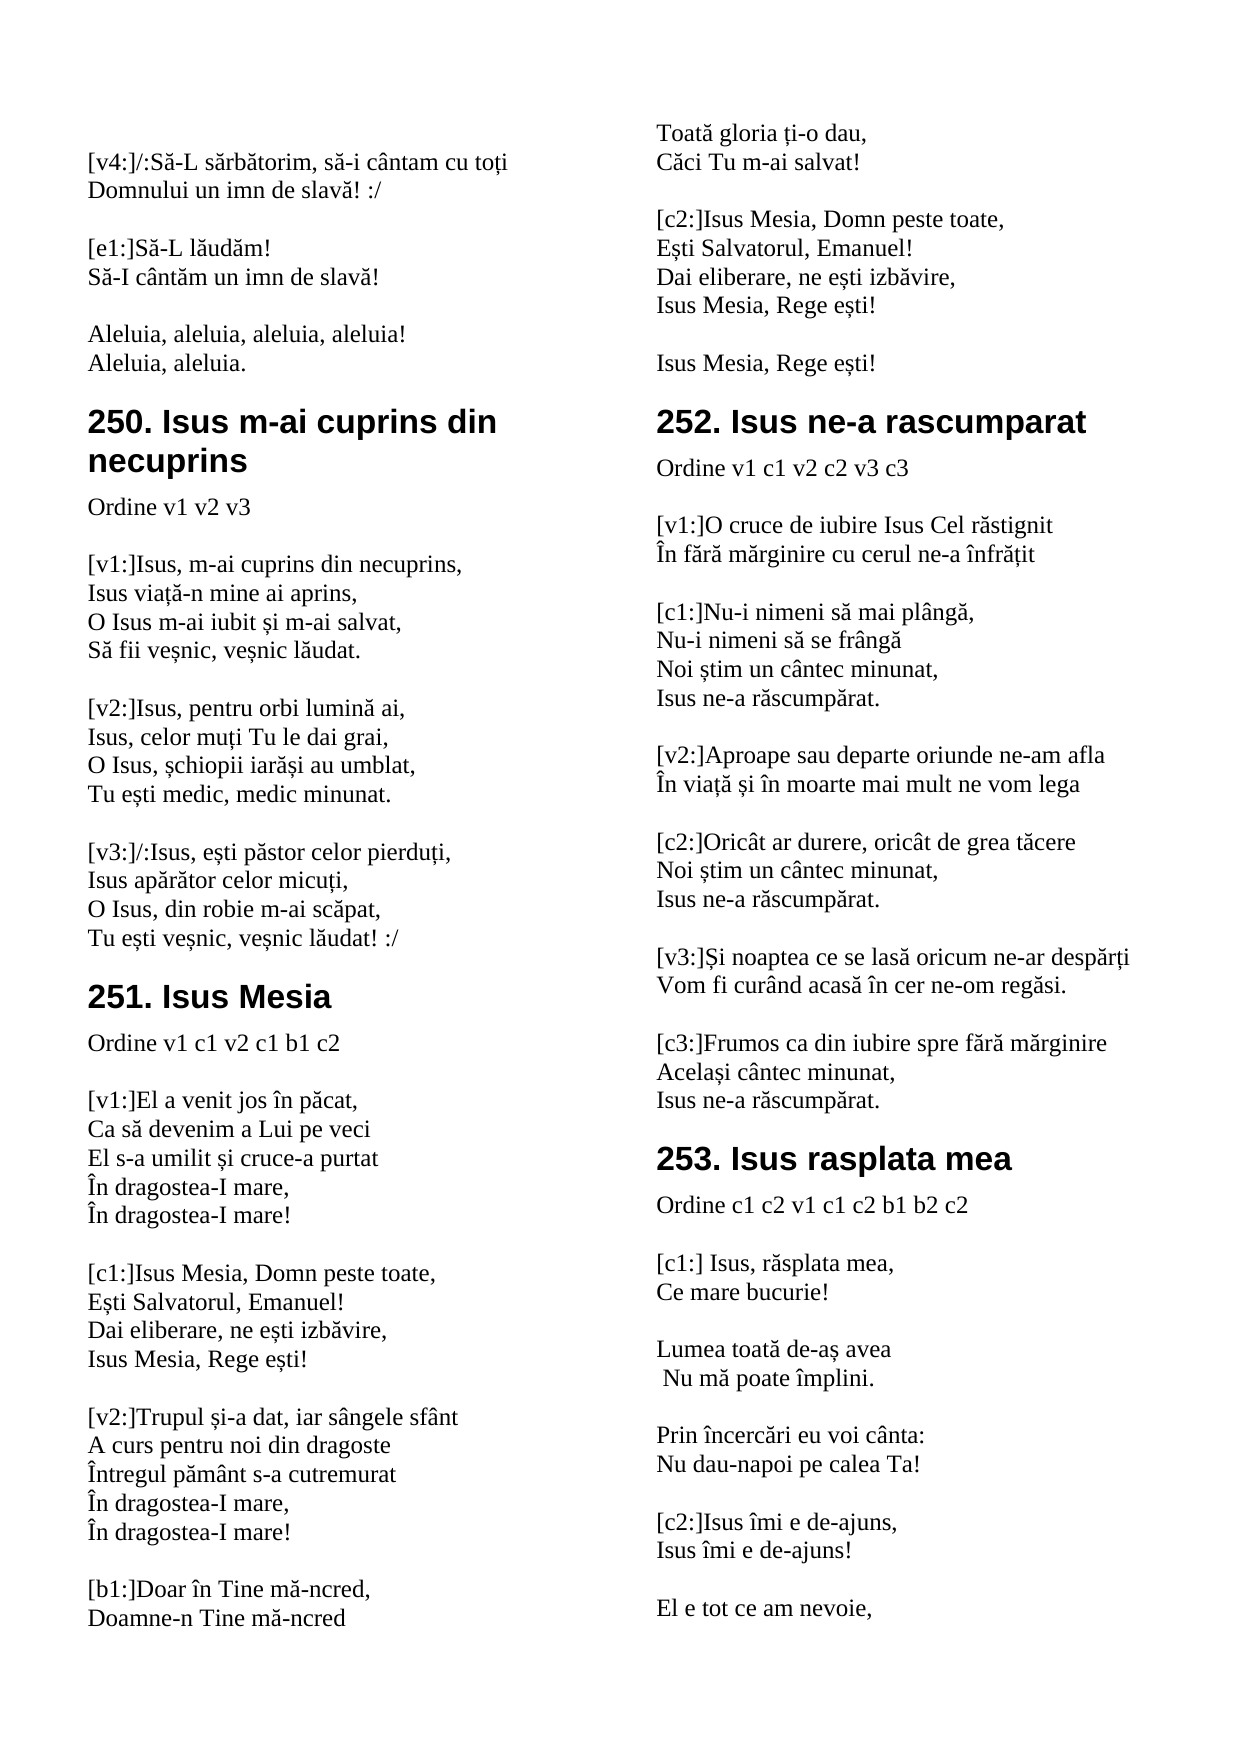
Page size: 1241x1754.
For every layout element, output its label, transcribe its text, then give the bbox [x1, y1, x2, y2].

text [v4:]/:Să-L sărbătorim, să-i cântam cu toți Domnului un imn de slavă! :/ [e1:]Să-L lăudăm! Să-I cântăm un imn de slavă! Aleluia, aleluia, aleluia, aleluia! Aleluia, aleluia. [87, 118, 597, 377]
subtitle 252. Isus ne-a rascumparat [656, 402, 1166, 441]
subtitle 250. Isus m-ai cuprins din necuprins [87, 402, 597, 479]
text Toată gloria ți-o dau, Căci Tu m-ai salvat! [c2:]Isus Mesia, Domn peste toate, Ești Salvatorul, Emanuel! Dai eliberare, ne ești izbăvire, Isus Mesia, Rege ești! Isus Mesia, Rege ești! [656, 118, 1166, 377]
text Ordine v1 c1 v2 c2 v3 c3 [v1:]O cruce de iubire Isus Cel răstignit În fără mărginire cu cerul ne-a înfrățit [c1:]Nu-i nimeni să mai plângă, Nu-i nimeni să se frângă Noi știm un cântec minunat, Isus ne-a răscumpărat. [v2:]Aproape sau departe oriunde ne-am afla În viață și în moarte mai mult ne vom lega [c2:]Oricât ar durere, oricât de grea tăcere Noi știm un cântec minunat, Isus ne-a răscumpărat. [v3:]Și noaptea ce se lasă oricum ne-ar despărți Vom fi curând acasă în cer ne-om regăsi. [c3:]Frumos ca din iubire spre fără mărginire Același cântec minunat, Isus ne-a răscumpărat. [656, 453, 1166, 1114]
subtitle 253. Isus rasplata mea [656, 1139, 1166, 1178]
text Ordine c1 c2 v1 c1 c2 b1 b2 c2 [c1:] Isus, răsplata mea, Ce mare bucurie! Lumea toată de-aș avea Nu mă poate împlini. Prin încercări eu voi cânta: Nu dau-napoi pe calea Ta! [c2:]Isus îmi e de-ajuns, Isus îmi e de-ajuns! El e tot ce am nevoie, [656, 1190, 1166, 1622]
subtitle 251. Isus Mesia [87, 977, 597, 1015]
text Ordine v1 c1 v2 c1 b1 c2 [v1:]El a venit jos în păcat, Ca să devenim a Lui pe veci El s-a umilit și cruce-a purtat În dragostea-I mare, În dragostea-I mare! [c1:]Isus Mesia, Domn peste toate, Ești Salvatorul, Emanuel! Dai eliberare, ne ești izbăvire, Isus Mesia, Rege ești! [v2:]Trupul și-a dat, iar sângele sfânt A curs pentru noi din dragoste Întregul pământ s-a cutremurat În dragostea-I mare, În dragostea-I mare! [b1:]Doar în Tine mă-ncred, Doamne-n Tine mă-ncred [87, 1028, 597, 1632]
text Ordine v1 v2 v3 [v1:]Isus, m-ai cuprins din necuprins, Isus viață-n mine ai aprins, O Isus m-ai iubit și m-ai salvat, Să fii veșnic, veșnic lăudat. [v2:]Isus, pentru orbi lumină ai, Isus, celor muți Tu le dai grai, O Isus, șchiopii iarăși au umblat, Tu ești medic, medic minunat. [v3:]/:Isus, ești păstor celor pierduți, Isus apărător celor micuți, O Isus, din robie m-ai scăpat, Tu ești veșnic, veșnic lăudat! :/ [87, 492, 597, 952]
